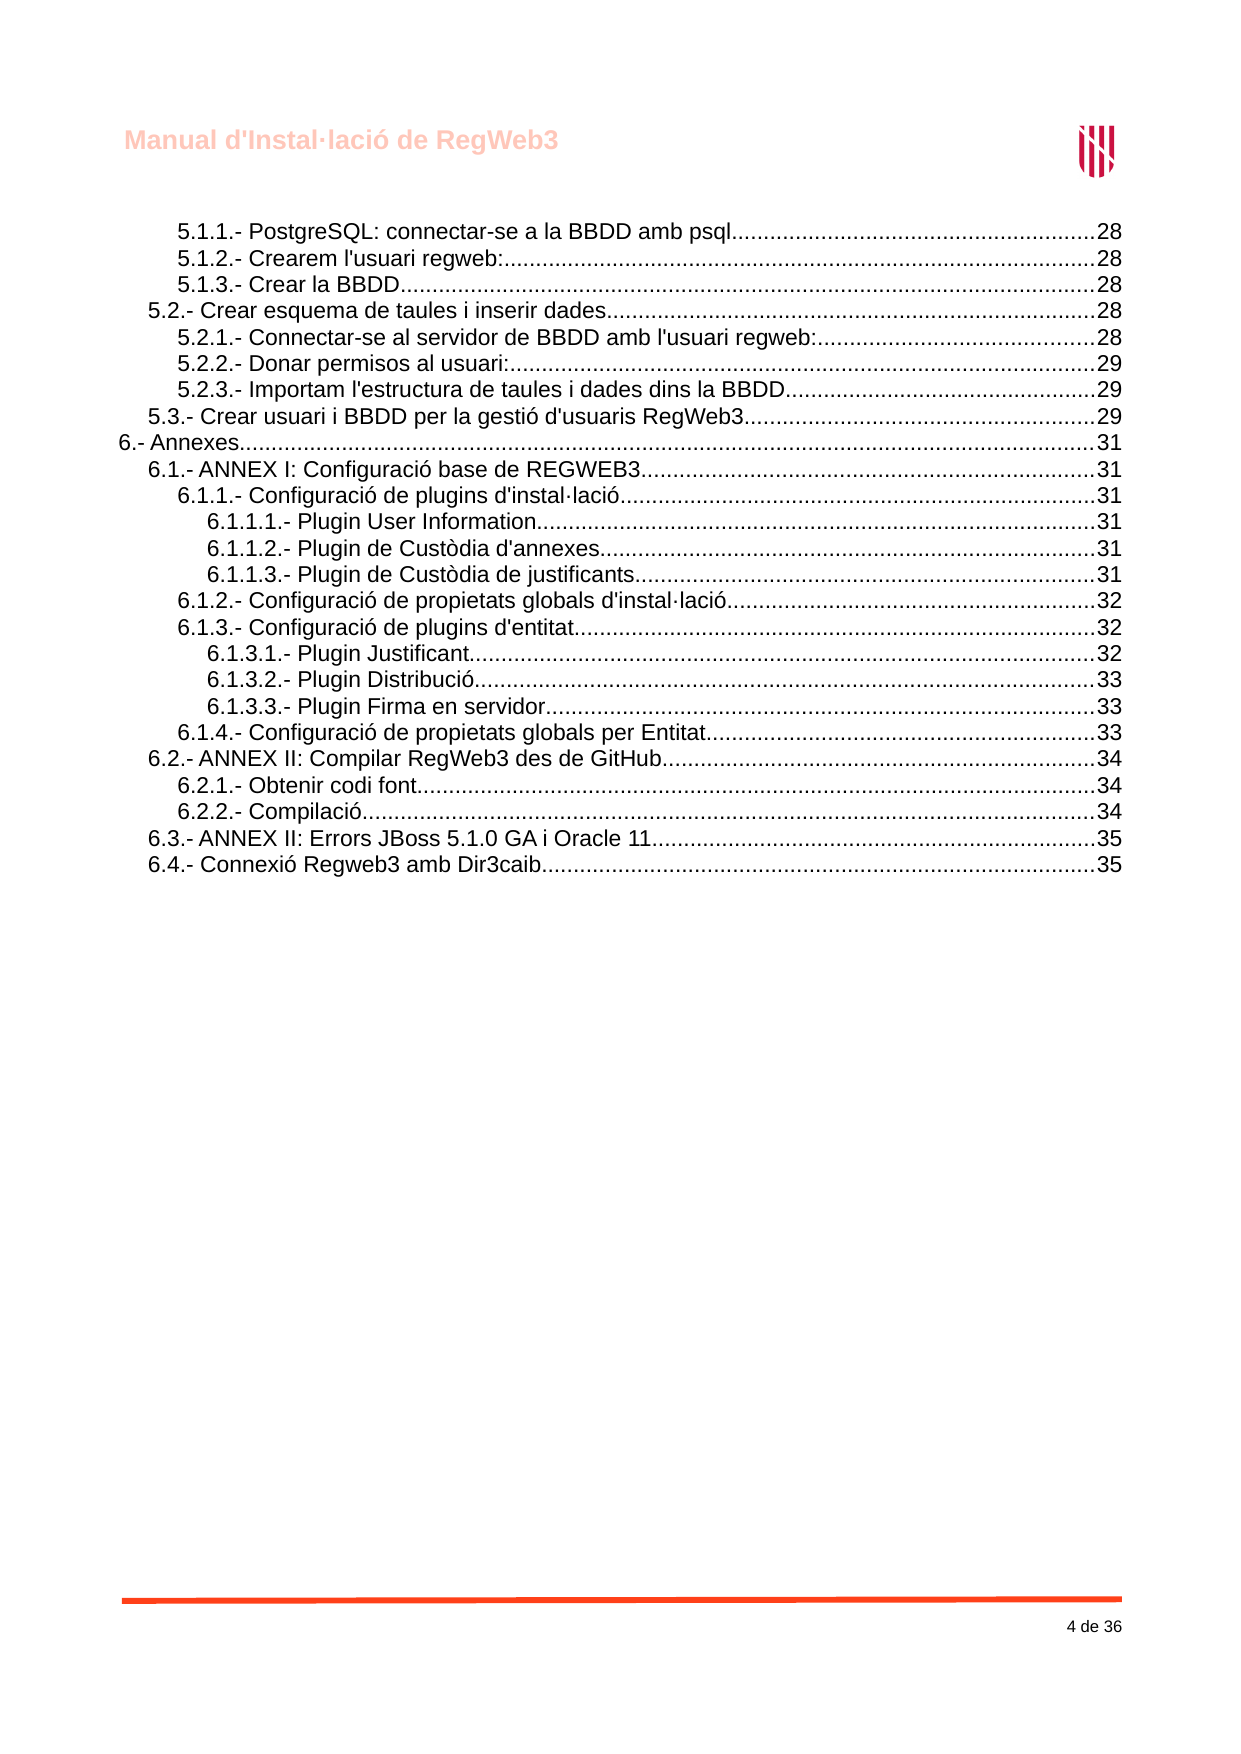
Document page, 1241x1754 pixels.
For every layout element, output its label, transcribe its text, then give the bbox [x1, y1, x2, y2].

text 5.1.3.- Crear la BBDD 28 [177, 271, 1122, 297]
text 6.2.1.- Obtenir codi font 34 [177, 772, 1122, 798]
picture [1076, 123, 1117, 179]
text 5.1.1.- PostgreSQL: connectar-se a la BBDD amb psql 28 [177, 218, 1122, 245]
text 6.1.1.3.- Plugin de Custòdia de justificants 31 [207, 561, 1122, 587]
text 6.1.3.3.- Plugin Firma en servidor 33 [207, 693, 1122, 719]
text 6.1.1.- Configuració de plugins d'instal·lació 31 [177, 482, 1122, 508]
text 6.1.4.- Configuració de propietats globals per Entitat 33 [177, 719, 1122, 745]
text 6.1.- ANNEX I: Configuració base de REGWEB3 31 [148, 456, 1122, 482]
text 6.1.3.2.- Plugin Distribució 33 [207, 666, 1122, 693]
text 5.2.- Crear esquema de taules i inserir dades 28 [148, 297, 1122, 324]
text 6.- Annexes 31 [118, 429, 1122, 456]
text 6.1.2.- Configuració de propietats globals d'instal·lació 32 [177, 587, 1122, 614]
text 6.1.1.2.- Plugin de Custòdia d'annexes 31 [207, 534, 1122, 561]
text 5.1.2.- Crearem l'usuari regweb: 28 [177, 245, 1122, 271]
text 6.1.3.- Configuració de plugins d'entitat 32 [177, 614, 1122, 640]
text 5.2.2.- Donar permisos al usuari: 29 [177, 350, 1122, 376]
text 6.1.1.1.- Plugin User Information 31 [207, 508, 1122, 534]
text 6.4.- Connexió Regweb3 amb Dir3caib 35 [148, 851, 1122, 877]
text 6.3.- ANNEX II: Errors JBoss 5.1.0 GA i Oracle 11 35 [148, 824, 1122, 851]
text 5.3.- Crear usuari i BBDD per la gestió d'usuaris RegWeb3. 29 [148, 403, 1122, 429]
text 6.2.- ANNEX II: Compilar RegWeb3 des de GitHub 34 [148, 745, 1122, 772]
text 5.2.1.- Connectar-se al servidor de BBDD amb l'usuari regweb: 28 [177, 324, 1122, 350]
text 5.2.3.- Importam l'estructura de taules i dades dins la BBDD 29 [177, 376, 1122, 403]
text 6.1.3.1.- Plugin Justificant 32 [207, 640, 1122, 666]
text 6.2.2.- Compilació 34 [177, 798, 1122, 824]
